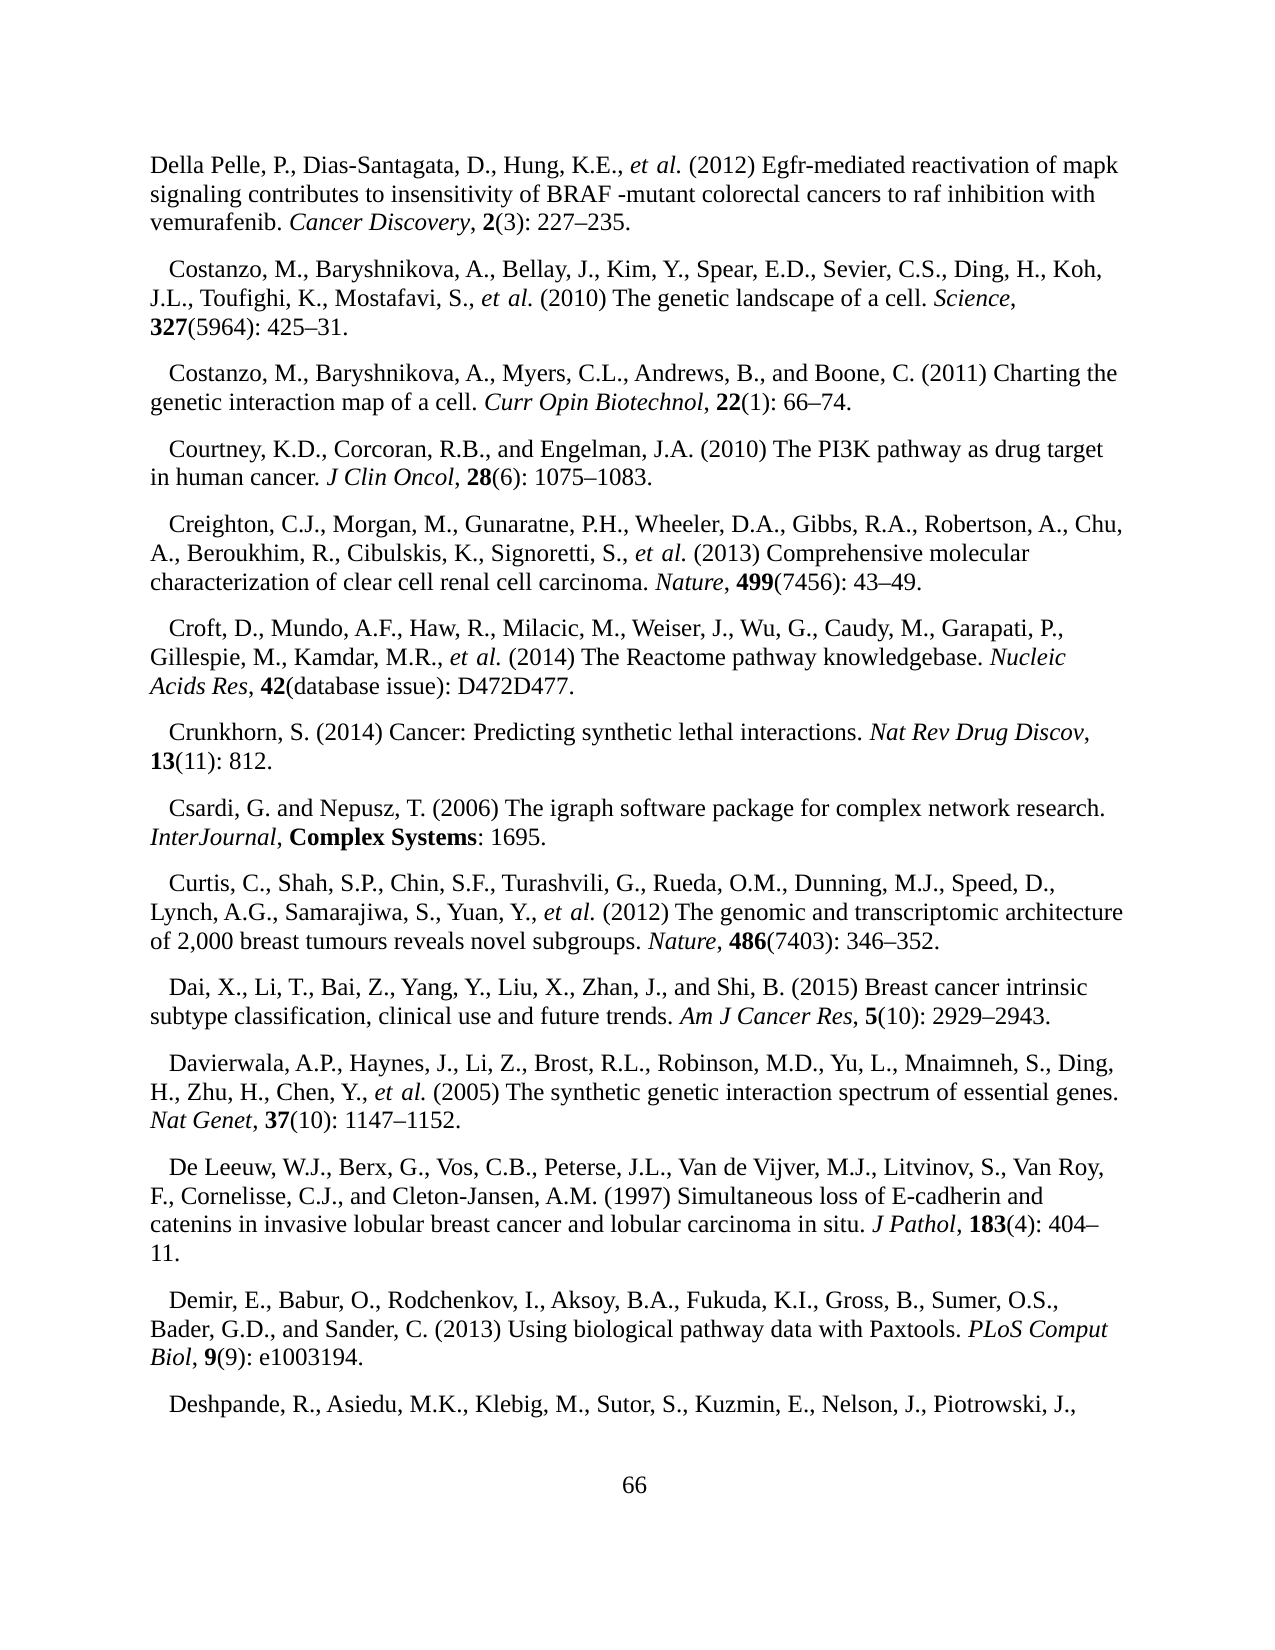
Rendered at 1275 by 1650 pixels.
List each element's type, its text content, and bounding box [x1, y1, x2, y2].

text Costanzo, M., Baryshnikova, A., Myers, C.L., Andrews, B., and Boone, C. (2011) Charting the genetic interaction map of a cell. Curr Opin Biotechnol, 22(1): 66–74. [150, 358, 1125, 416]
text Creighton, C.J., Morgan, M., Gunaratne, P.H., Wheeler, D.A., Gibbs, R.A., Robertson, A., Chu, A., Beroukhim, R., Cibulskis, K., Signoretti, S., et al. (2013) Comprehensive molecular characterization of clear cell renal cell carcinoma. Nature, 499(7456): 43–49. [150, 509, 1125, 595]
text Courtney, K.D., Corcoran, R.B., and Engelman, J.A. (2010) The PI3K pathway as drug target in human cancer. J Clin Oncol, 28(6): 1075–1083. [150, 434, 1125, 491]
text Costanzo, M., Baryshnikova, A., Bellay, J., Kim, Y., Spear, E.D., Sevier, C.S., Ding, H., Koh, J.L., Toufighi, K., Mostafavi, S., et al. (2010) The genetic landscape of a cell. Science, 327(5964): 425–31. [150, 254, 1125, 340]
text Csardi, G. and Nepusz, T. (2006) The igraph software package for complex network research. InterJournal, Complex Systems: 1695. [150, 793, 1125, 850]
text Croft, D., Mundo, A.F., Haw, R., Milacic, M., Weiser, J., Wu, G., Caudy, M., Garapati, P., Gillespie, M., Kamdar, M.R., et al. (2014) The Reactome pathway knowledgebase. Nucleic Acids Res, 42(database issue): D472D477. [150, 613, 1125, 699]
text Demir, E., Babur, O., Rodchenkov, I., Aksoy, B.A., Fukuda, K.I., Gross, B., Sumer, O.S., Bader, G.D., and Sander, C. (2013) Using biological pathway data with Paxtools. PLoS Comput Biol, 9(9): e1003194. [150, 1285, 1125, 1371]
text Crunkhorn, S. (2014) Cancer: Predicting synthetic lethal interactions. Nat Rev Drug Discov, 13(11): 812. [150, 717, 1125, 775]
text De Leeuw, W.J., Berx, G., Vos, C.B., Peterse, J.L., Van de Vijver, M.J., Litvinov, S., Van Roy, F., Cornelisse, C.J., and Cleton-Jansen, A.M. (1997) Simultaneous loss of E-cadherin and catenins in invasive lobular breast cancer and lobular carcinoma in situ. J Pathol, 183(4): 404–11. [150, 1152, 1125, 1267]
text Dai, X., Li, T., Bai, Z., Yang, Y., Liu, X., Zhan, J., and Shi, B. (2015) Breast cancer intrinsic subtype classification, clinical use and future trends. Am J Cancer Res, 5(10): 2929–2943. [150, 972, 1125, 1030]
text Davierwala, A.P., Haynes, J., Li, Z., Brost, R.L., Robinson, M.D., Yu, L., Mnaimneh, S., Ding, H., Zhu, H., Chen, Y., et al. (2005) The synthetic genetic interaction spectrum of essential genes. Nat Genet, 37(10): 1147–1152. [150, 1048, 1125, 1134]
text Della Pelle, P., Dias-Santagata, D., Hung, K.E., et al. (2012) Egfr-mediated reactivation of mapk signaling contributes to insensitivity of BRAF -mutant colorectal cancers to raf inhibition with vemurafenib. Cancer Discovery, 2(3): 227–235. [150, 150, 1125, 236]
text Curtis, C., Shah, S.P., Chin, S.F., Turashvili, G., Rueda, O.M., Dunning, M.J., Speed, D., Lynch, A.G., Samarajiwa, S., Yuan, Y., et al. (2012) The genomic and transcriptomic architecture of 2,000 breast tumours reveals novel subgroups. Nature, 486(7403): 346–352. [150, 868, 1125, 954]
text Deshpande, R., Asiedu, M.K., Klebig, M., Sutor, S., Kuzmin, E., Nelson, J., Piotrowski, J., [150, 1389, 1125, 1418]
